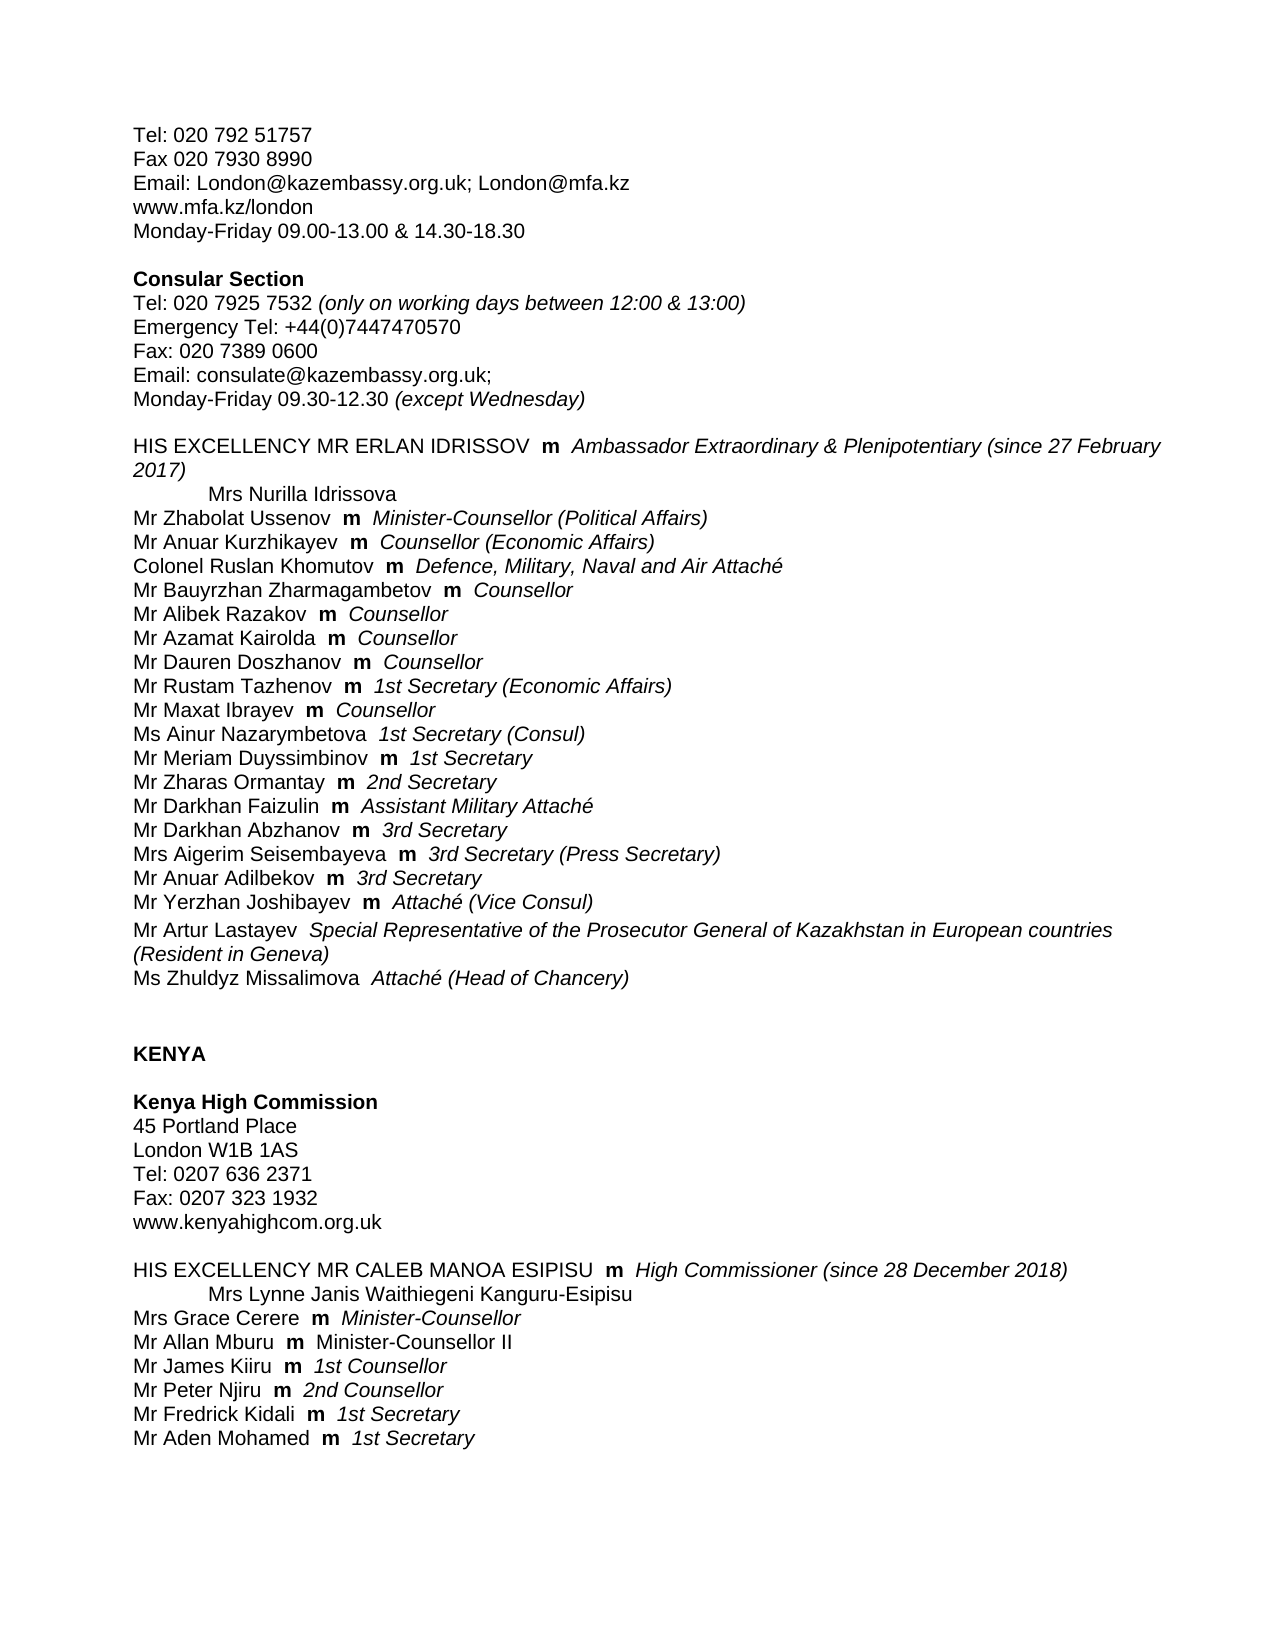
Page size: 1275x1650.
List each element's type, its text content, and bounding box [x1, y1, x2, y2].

text Mr Anuar Adilbekov m 3rd Secretary [133, 866, 1181, 889]
text Tel: 020 7925 7532 (only on working days between 12:00 & 13:00) [133, 291, 1181, 314]
text www.kenyahighcom.org.uk [133, 1210, 1181, 1234]
text Mr Aden Mohamed m 1st Secretary [133, 1426, 1181, 1449]
text London W1B 1AS [133, 1138, 1181, 1162]
text Consular Section [133, 267, 1181, 291]
text HIS EXCELLENCY MR ERLAN IDRISSOV m Ambassador Extraordinary & Plenipotentiary (since 27 February 2017) [133, 434, 1181, 482]
text Monday-Friday 09.00-13.00 & 14.30-18.30 [133, 219, 1181, 243]
text www.mfa.kz/london [133, 195, 1181, 219]
text Mr Anuar Kurzhikayev m Counsellor (Economic Affairs) [133, 530, 1181, 554]
text Monday-Friday 09.30-12.30 (except Wednesday) [133, 386, 1181, 410]
text Mr Meriam Duyssimbinov m 1st Secretary [133, 746, 1245, 770]
text Email: London@kazembassy.org.uk; London@mfa.kz [133, 171, 1181, 195]
text Mr Maxat Ibrayev m Counsellor [133, 698, 1215, 722]
text Mrs Grace Cerere m Minister-Counsellor [133, 1306, 1181, 1330]
text Fax: 0207 323 1932 [133, 1186, 1181, 1210]
text Fax 020 7930 8990 [133, 147, 1181, 171]
text Mr Peter Njiru m 2nd Counsellor [133, 1378, 1181, 1402]
text Mrs Aigerim Seisembayeva m 3rd Secretary (Press Secretary) [133, 842, 1260, 866]
text Mr Alibek Razakov m Counsellor [133, 602, 1181, 626]
text HIS EXCELLENCY MR CALEB MANOA ESIPISU m High Commissioner (since 28 December 2018) [133, 1258, 1181, 1282]
text Colonel Ruslan Khomutov m Defence, Military, Naval and Air Attaché [133, 554, 1181, 578]
text Tel: 0207 636 2371 [133, 1162, 1181, 1186]
text Mr Fredrick Kidali m 1st Secretary [133, 1402, 1181, 1426]
text Mr Azamat Kairolda m Counsellor [133, 626, 1181, 650]
text 45 Portland Place [133, 1114, 1181, 1138]
text Mr Dauren Doszhanov m Counsellor [133, 650, 1181, 674]
text Emergency Tel: +44(0)7447470570 [133, 314, 1181, 338]
text Mr Allan Mburu m Minister-Counsellor II [133, 1330, 1181, 1354]
text Mr Bauyrzhan Zharmagambetov m Counsellor [133, 578, 1181, 602]
text Mr Artur Lastayev Special Representative of the Prosecutor General of Kazakhstan in European countries (Resident in Geneva) [133, 913, 1181, 966]
text Mr Darkhan Faizulin m Assistant Military Attaché [133, 794, 1181, 818]
text Mrs Lynne Janis Waithiegeni Kanguru-Esipisu [133, 1282, 1181, 1306]
text Ms Zhuldyz Missalimova Attaché (Head of Chancery) [133, 966, 1181, 990]
text KENYA [133, 1042, 1181, 1066]
text Mr James Kiiru m 1st Counsellor [133, 1354, 1181, 1378]
text Mrs Nurilla Idrissova [133, 482, 1181, 506]
text Email: consulate@kazembassy.org.uk; [133, 362, 1181, 386]
text Mr Yerzhan Joshibayev m Attaché (Vice Consul) [133, 889, 1181, 913]
text Tel: 020 792 51757 [133, 123, 1181, 147]
text Mr Zhabolat Ussenov m Minister-Counsellor (Political Affairs) [133, 506, 1181, 530]
text Fax: 020 7389 0600 [133, 338, 1181, 362]
text Kenya High Commission [133, 1090, 1181, 1114]
text Mr Darkhan Abzhanov m 3rd Secretary [133, 818, 1260, 842]
text Ms Ainur Nazarymbetova 1st Secretary (Consul) [133, 722, 1215, 746]
text Mr Rustam Tazhenov m 1st Secretary (Economic Affairs) [133, 674, 1181, 698]
text Mr Zharas Ormantay m 2nd Secretary [133, 770, 1181, 794]
